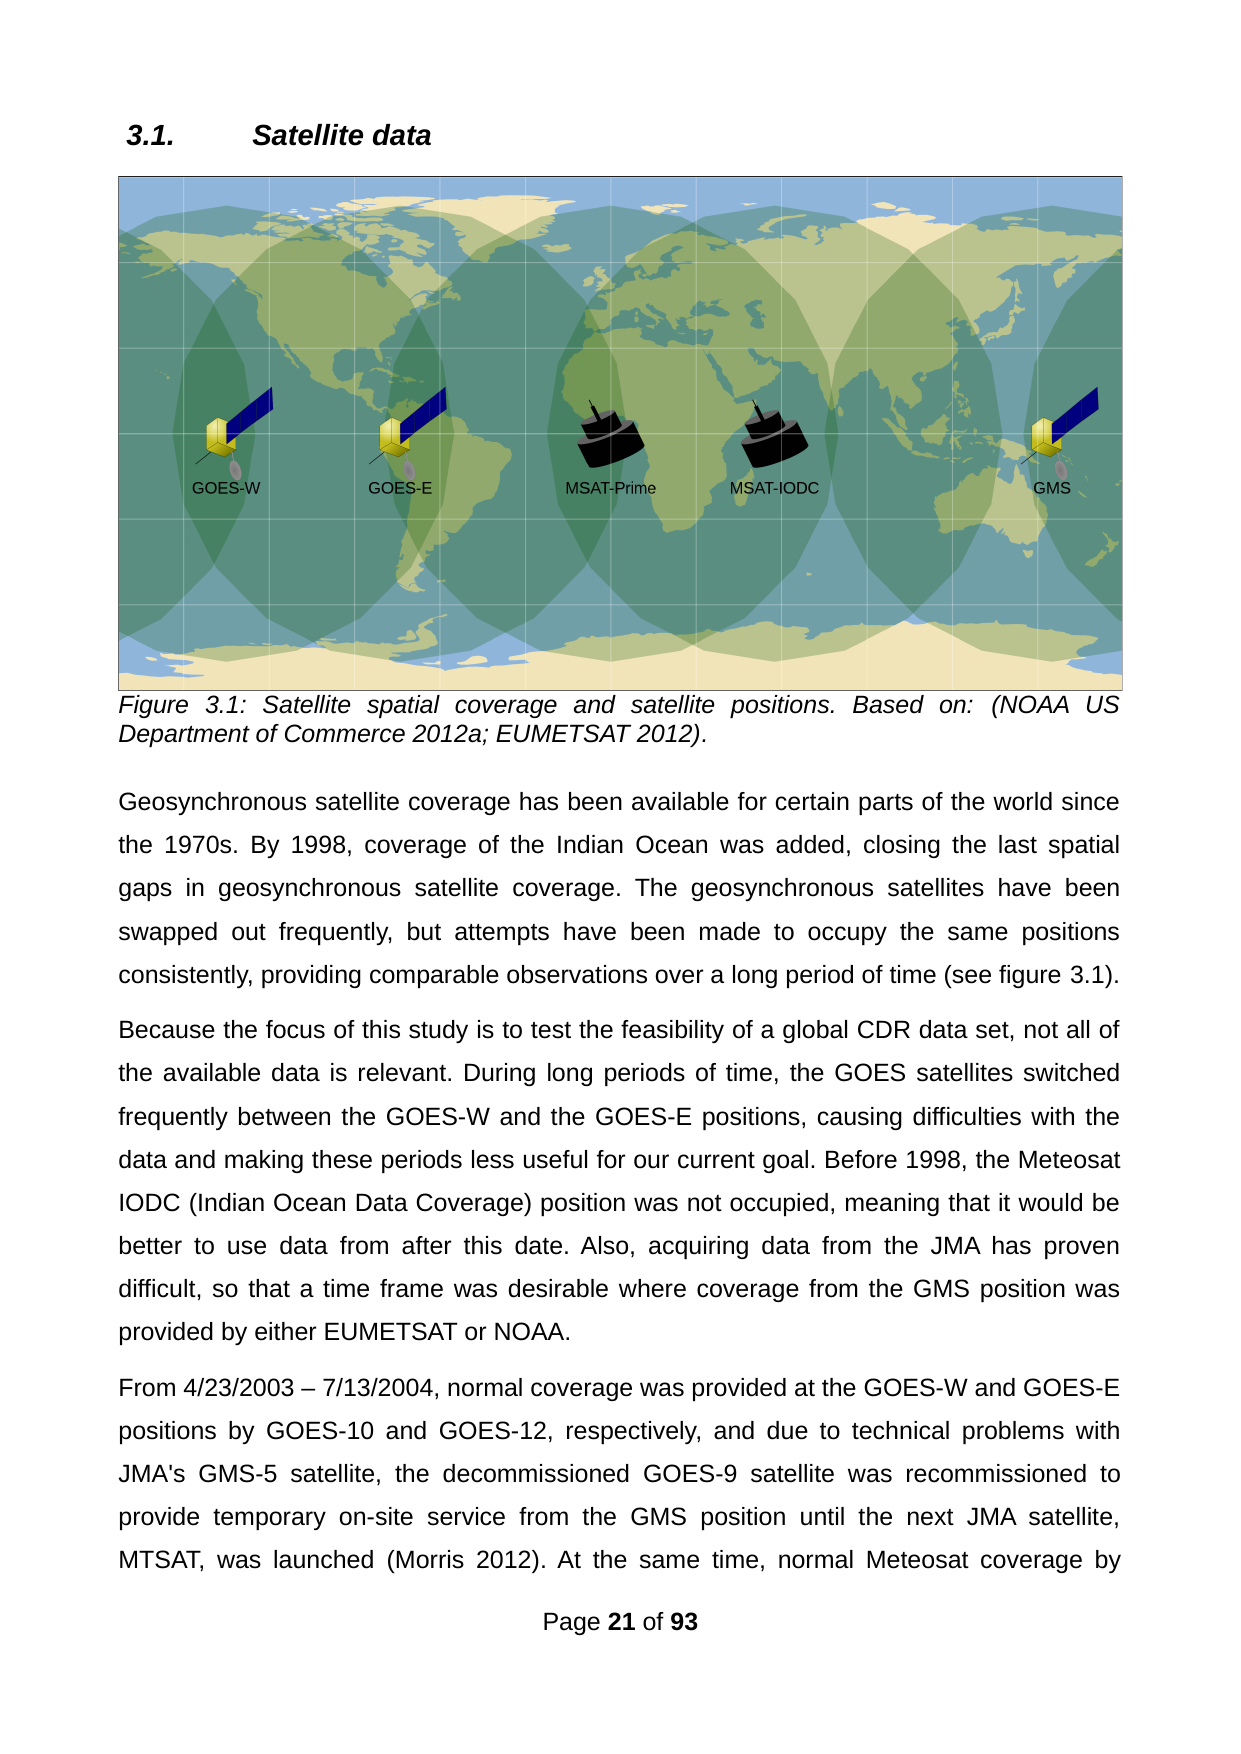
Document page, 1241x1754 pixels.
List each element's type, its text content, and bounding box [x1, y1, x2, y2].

subtitle Satellite data [118, 118, 1122, 152]
picture [118, 176, 1123, 691]
text Figure 3.1: Satellite spatial coverage and satellite positions. Based on: (NOAA US Department of Commerce 2012a; EUMETSAT 2012). [118, 691, 1122, 748]
text Because the focus of this study is to test the feasibility of a global CDR data set, not all of the available data is relevant. During long periods of time, the GOES satellites switched frequently between the GOES-W and the GOES-E positions, causing difficulties with the data and making these periods less useful for our current goal. Before 1998, the Meteosat IODC (Indian Ocean Data Coverage) position was not occupied, meaning that it would be better to use data from after this date. Also, acquiring data from the JMA has proven difficult, so that a time frame was desirable where coverage from the GMS position was provided by either EUMETSAT or NOAA. [118, 1015, 1122, 1346]
text From 4/23/2003 – 7/13/2004, normal coverage was provided at the GOES-W and GOES-E positions by GOES-10 and GOES-12, respectively, and due to technical problems with JMA's GMS-5 satellite, the decommissioned GOES-9 satellite was recommissioned to provide temporary on-site service from the GMS position until the next JMA satellite, MTSAT, was launched (Morris 2012). At the same time, normal Meteosat coverage by [118, 1373, 1122, 1574]
text Geosynchronous satellite coverage has been available for certain parts of the world since the 1970s. By 1998, coverage of the Indian Ocean was added, closing the last spatial gaps in geosynchronous satellite coverage. The geosynchronous satellites have been swapped out frequently, but attempts have been made to occupy the same positions consistently, providing comparable observations over a long period of time (see figure 3.1). [118, 787, 1122, 988]
